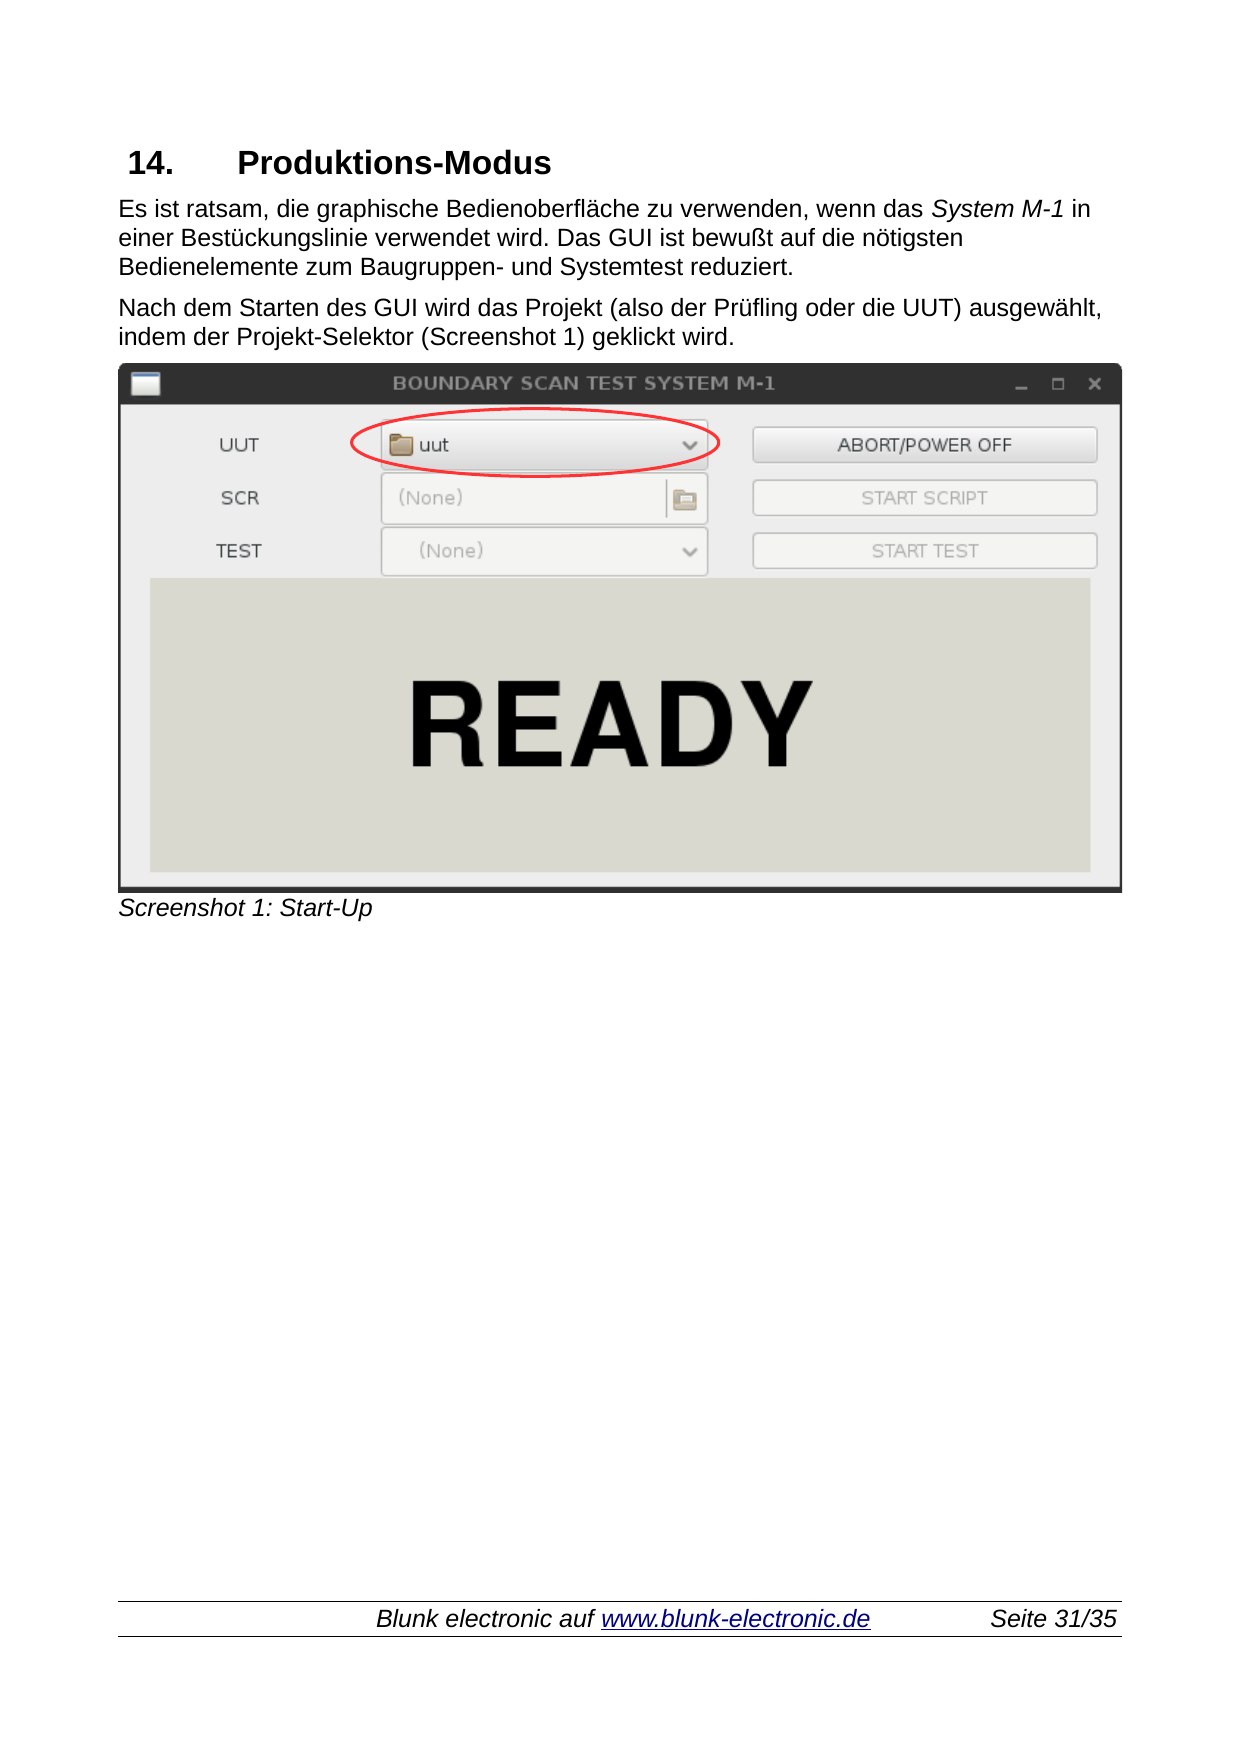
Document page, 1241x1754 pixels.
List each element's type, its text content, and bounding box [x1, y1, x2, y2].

text Es ist ratsam, die graphische Bedienoberfläche zu verwenden, wenn das System M-1 in einer Bestückungslinie verwendet wird. Das GUI ist bewußt auf die nötigsten Bedienelemente zum Baugruppen- und Systemtest reduziert. [118, 194, 1122, 281]
picture [118, 363, 1123, 893]
text Screenshot 1: Start-Up [118, 893, 1122, 922]
subtitle Produktions-Modus [118, 143, 1122, 182]
text Nach dem Starten des GUI wird das Projekt (also der Prüfling oder die UUT) ausgewählt, indem der Projekt-Selektor (Screenshot 1) geklickt wird. [118, 293, 1122, 351]
